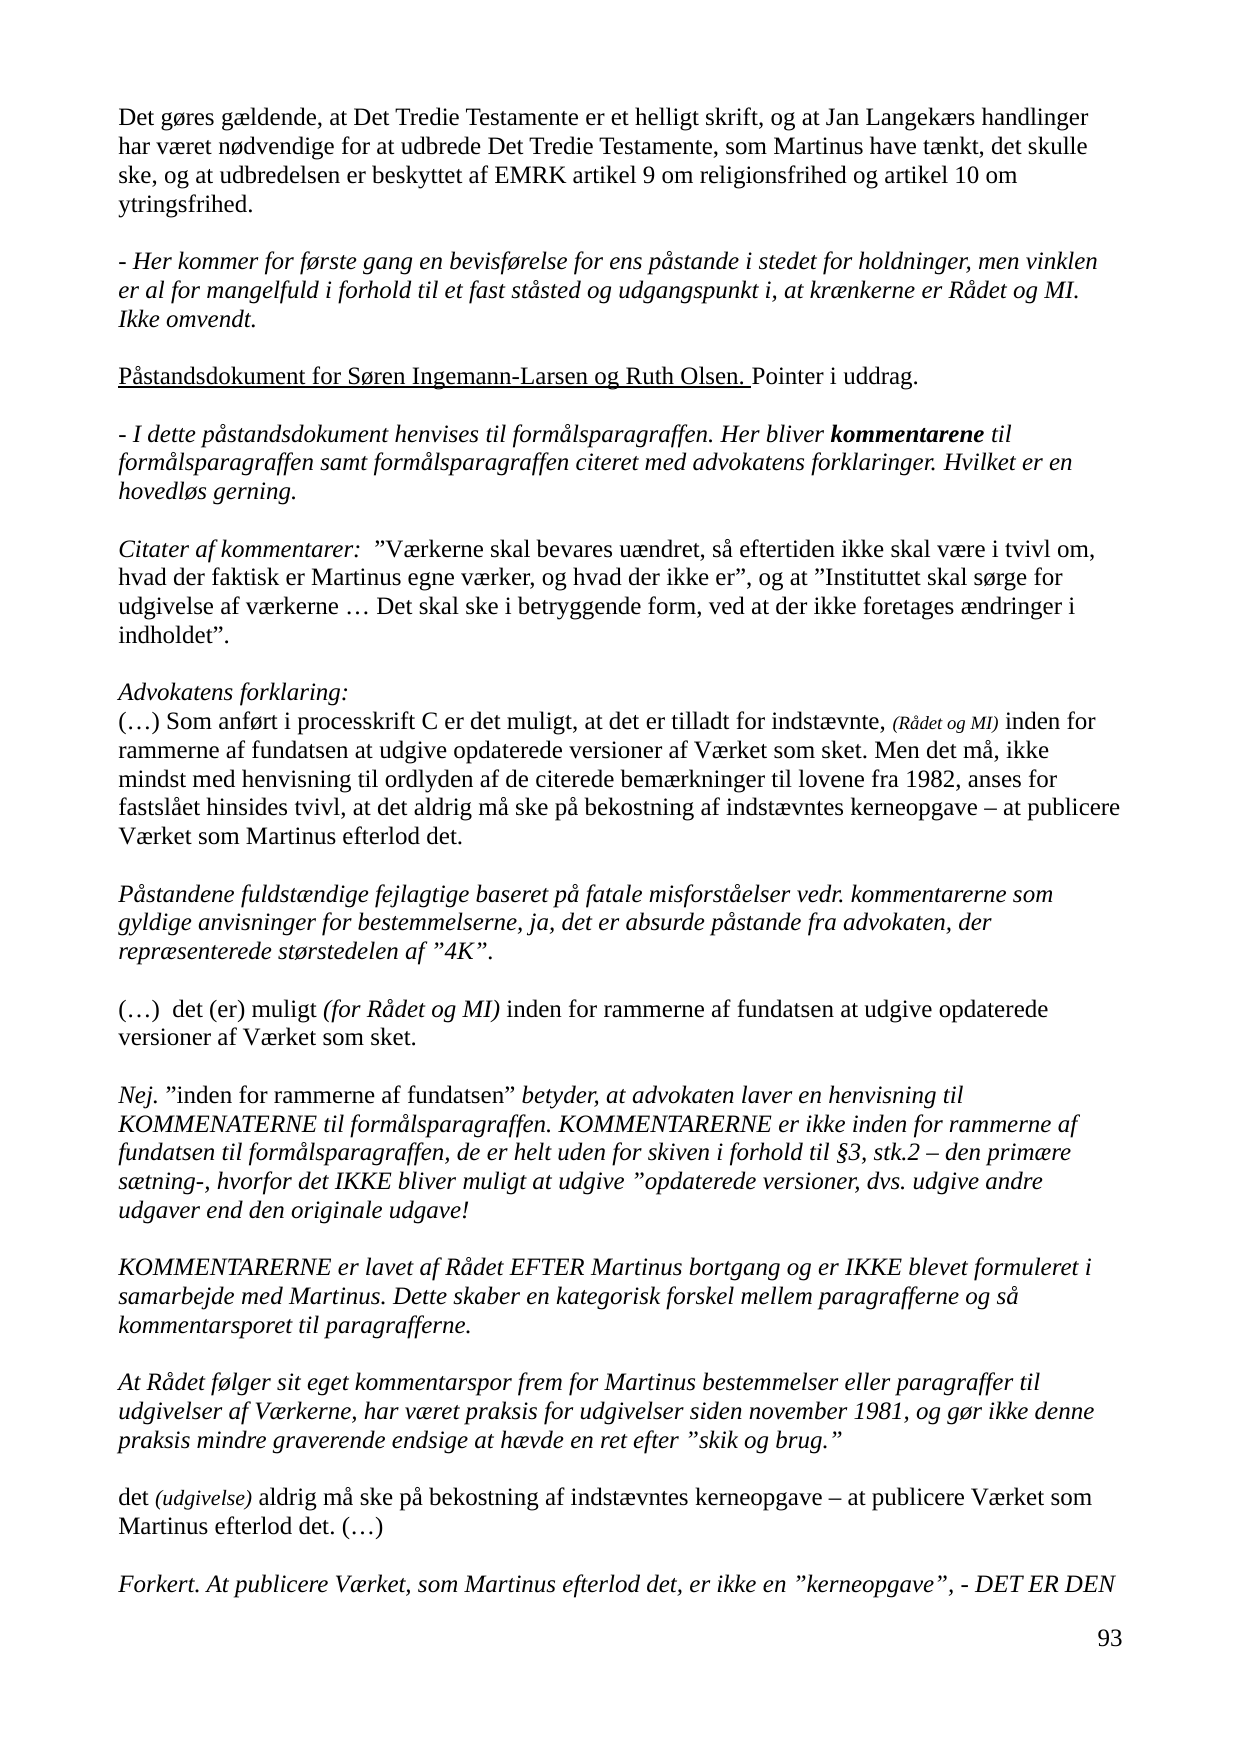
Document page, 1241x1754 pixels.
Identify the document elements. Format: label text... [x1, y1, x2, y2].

text Advokatens forklaring: [118, 677, 1122, 706]
text Citater af kommentarer: ”Værkerne skal bevares uændret, så eftertiden ikke skal være i tvivl om, hvad der faktisk er Martinus egne værker, og hvad der ikke er”, og at ”Instituttet skal sørge for udgivelse af værkerne … Det skal ske i betryggende form, ved at der ikke foretages ændringer i indholdet”. [118, 534, 1122, 649]
text - Her kommer for første gang en bevisførelse for ens påstande i stedet for holdninger, men vinklen er al for mangelfuld i forhold til et fast ståsted og udgangspunkt i, at krænkerne er Rådet og MI. Ikke omvendt. [118, 246, 1122, 332]
text Forkert. At publicere Værket, som Martinus efterlod det, er ikke en ”kerneopgave”, - DET ER DEN [118, 1569, 1122, 1597]
text (…) det (er) muligt (for Rådet og MI) inden for rammerne af fundatsen at udgive opdaterede versioner af Værket som sket. [118, 994, 1122, 1051]
text Det gøres gældende, at Det Tredie Testamente er et helligt skrift, og at Jan Langekærs handlinger har været nødvendige for at udbrede Det Tredie Testamente, som Martinus have tænkt, det skulle ske, og at udbredelsen er beskyttet af EMRK artikel 9 om religionsfrihed og artikel 10 om ytringsfrihed. [118, 102, 1122, 217]
text - I dette påstandsdokument henvises til formålsparagraffen. Her bliver kommentarene til formålsparagraffen samt formålsparagraffen citeret med advokatens forklaringer. Hvilket er en hovedløs gerning. [118, 419, 1122, 505]
text KOMMENTARERNE er lavet af Rådet EFTER Martinus bortgang og er IKKE blevet formuleret i samarbejde med Martinus. Dette skaber en kategorisk forskel mellem paragrafferne og så kommentarsporet til paragrafferne. [118, 1252, 1122, 1339]
text Påstandsdokument for Søren Ingemann-Larsen og Ruth Olsen. Pointer i uddrag. [118, 361, 1122, 390]
text Nej. ”inden for rammerne af fundatsen” betyder, at advokaten laver en henvisning til KOMMENATERNE til formålsparagraffen. KOMMENTARERNE er ikke inden for rammerne af fundatsen til formålsparagraffen, de er helt uden for skiven i forhold til §3, stk.2 – den primære sætning-, hvorfor det IKKE bliver muligt at udgive ”opdaterede versioner, dvs. udgive andre udgaver end den originale udgave! [118, 1080, 1122, 1224]
text (…) Som anført i processkrift C er det muligt, at det er tilladt for indstævnte, (Rådet og MI) inden for rammerne af fundatsen at udgive opdaterede versioner af Værket som sket. Men det må, ikke mindst med henvisning til ordlyden af de citerede bemærkninger til lovene fra 1982, anses for fastslået hinsides tvivl, at det aldrig må ske på bekostning af indstævntes kerneopgave – at publicere Værket som Martinus efterlod det. [118, 706, 1122, 850]
text At Rådet følger sit eget kommentarspor frem for Martinus bestemmelser eller paragraffer til udgivelser af Værkerne, har været praksis for udgivelser siden november 1981, og gør ikke denne praksis mindre graverende endsige at hævde en ret efter ”skik og brug.” [118, 1367, 1122, 1454]
text Påstandene fuldstændige fejlagtige baseret på fatale misforståelser vedr. kommentarerne som gyldige anvisninger for bestemmelserne, ja, det er absurde påstande fra advokaten, der repræsenterede størstedelen af ”4K”. [118, 879, 1122, 965]
text det (udgivelse) aldrig må ske på bekostning af indstævntes kerneopgave – at publicere Værket som Martinus efterlod det. (…) [118, 1482, 1122, 1540]
